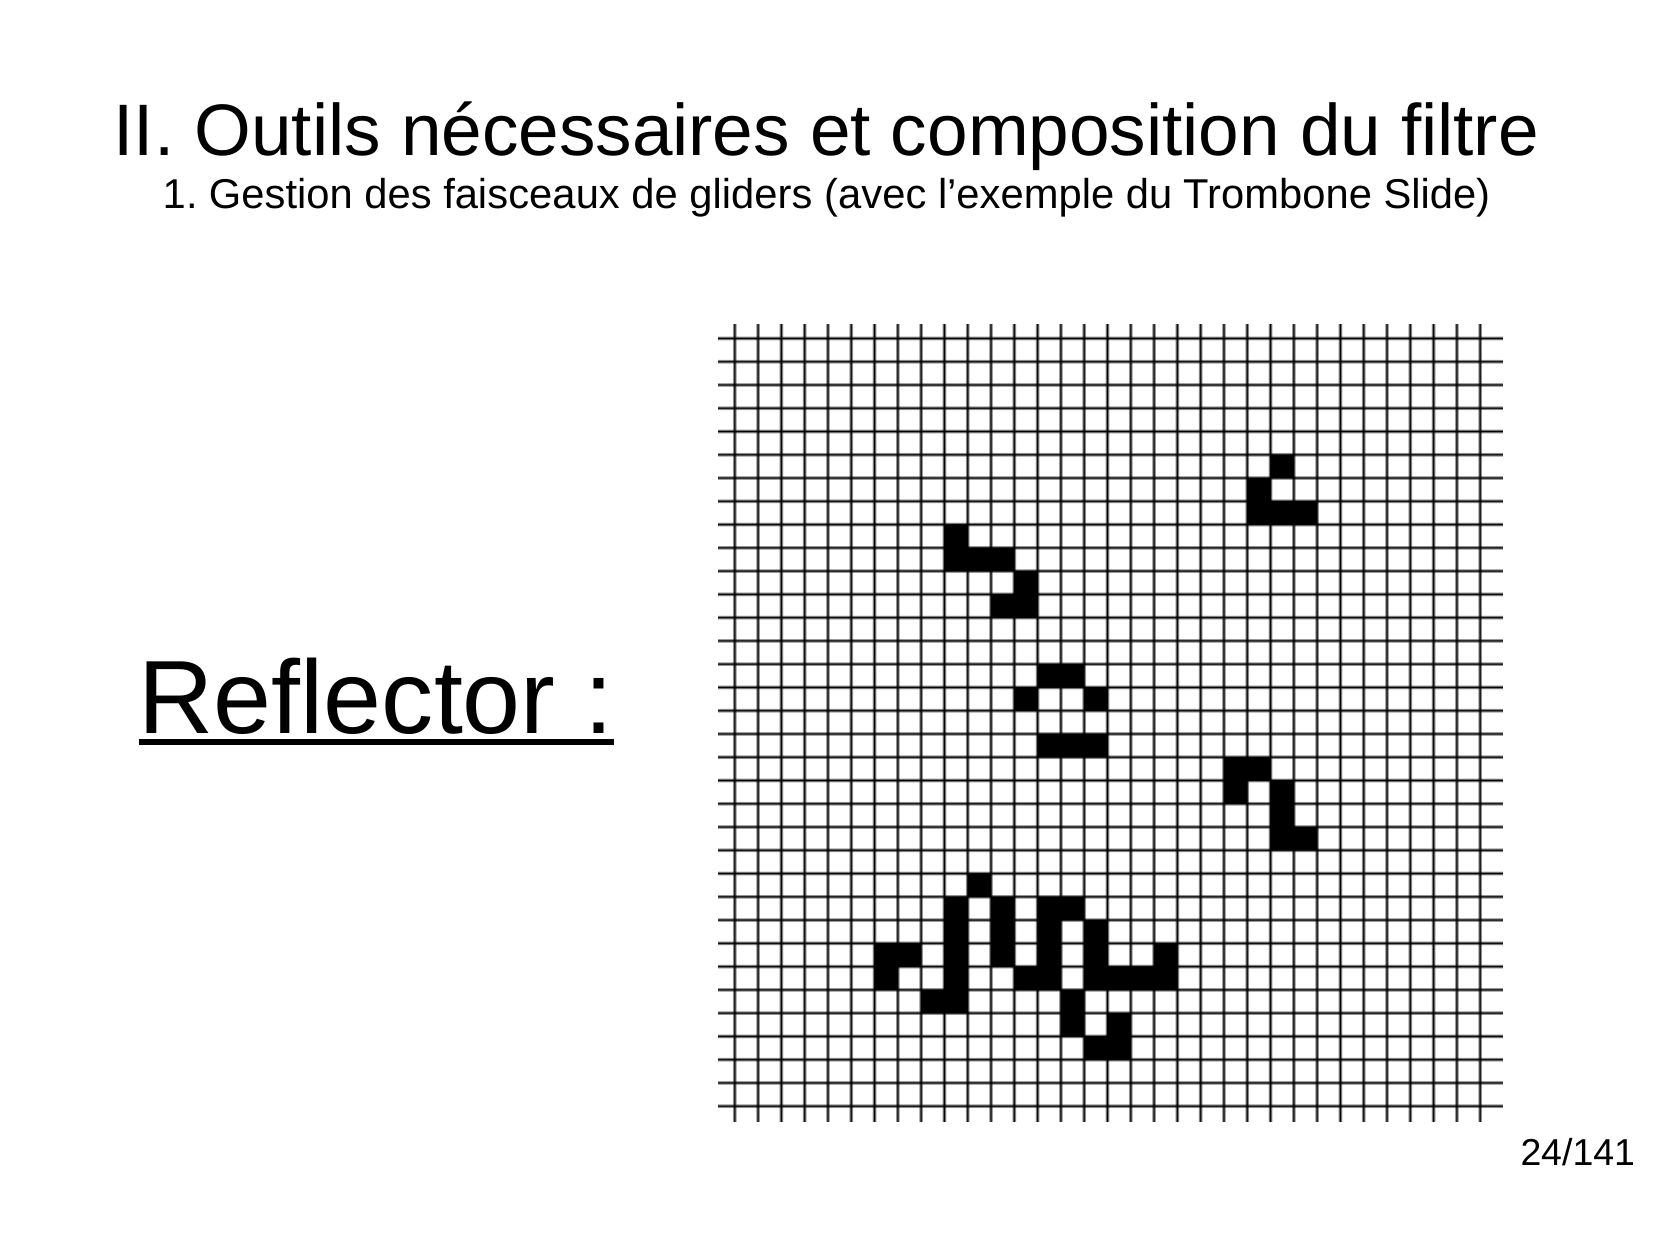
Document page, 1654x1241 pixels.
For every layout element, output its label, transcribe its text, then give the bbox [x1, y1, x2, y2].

text_box <number>/141 [1505, 1124, 1654, 1182]
title II. Outils nécessaires et composition du filtre 1. Gestion des faisceaux de gliders (avec l’exemple du Trombone Slide) [0, 30, 1654, 276]
text_box Reflector : [124, 631, 629, 763]
picture [718, 324, 1503, 1123]
